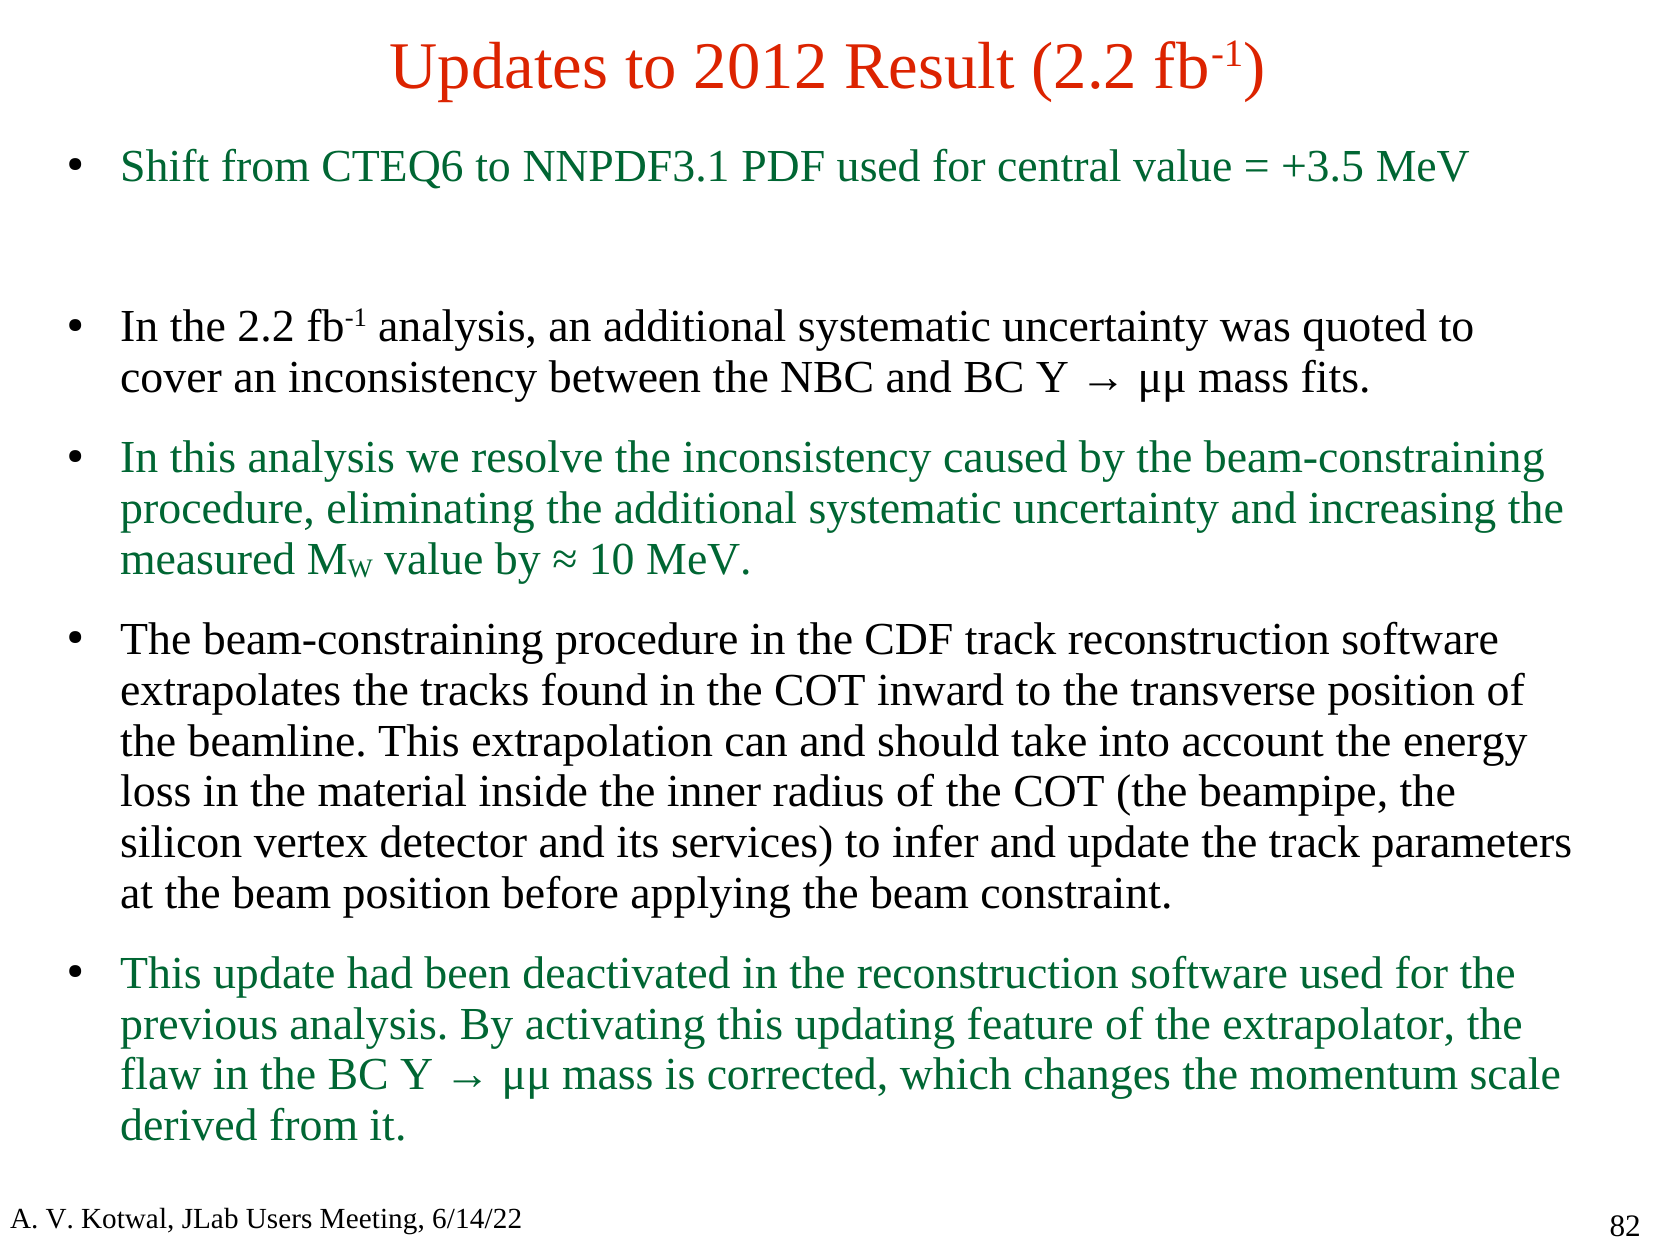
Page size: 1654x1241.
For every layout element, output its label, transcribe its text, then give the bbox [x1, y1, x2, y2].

title Updates to 2012 Result (2.2 fb-1) [121, 0, 1534, 140]
list Shift from CTEQ6 to NNPDF3.1 PDF used for central value = +3.5 MeV In the 2.2 fb-1 analysis, an additional systematic uncertainty was quoted to cover an inconsistency between the NBC and BC Υ → μμ mass fits. In this analysis we resolve the inconsistency caused by the beam-constraining procedure, eliminating the additional systematic uncertainty and increasing the measured MW value by ≈ 10 MeV. The beam-constraining procedure in the CDF track reconstruction software extrapolates the tracks found in the COT inward to the transverse position of the beamline. This extrapolation can and should take into account the energy loss in the material inside the inner radius of the COT (the beampipe, the silicon vertex detector and its services) to infer and update the track parameters at the beam position before applying the beam constraint. This update had been deactivated in the reconstruction software used for the previous analysis. By activating this updating feature of the extrapolator, the flaw in the BC Υ → μμ mass is corrected, which changes the momentum scale derived from it. [49, 140, 1578, 1168]
